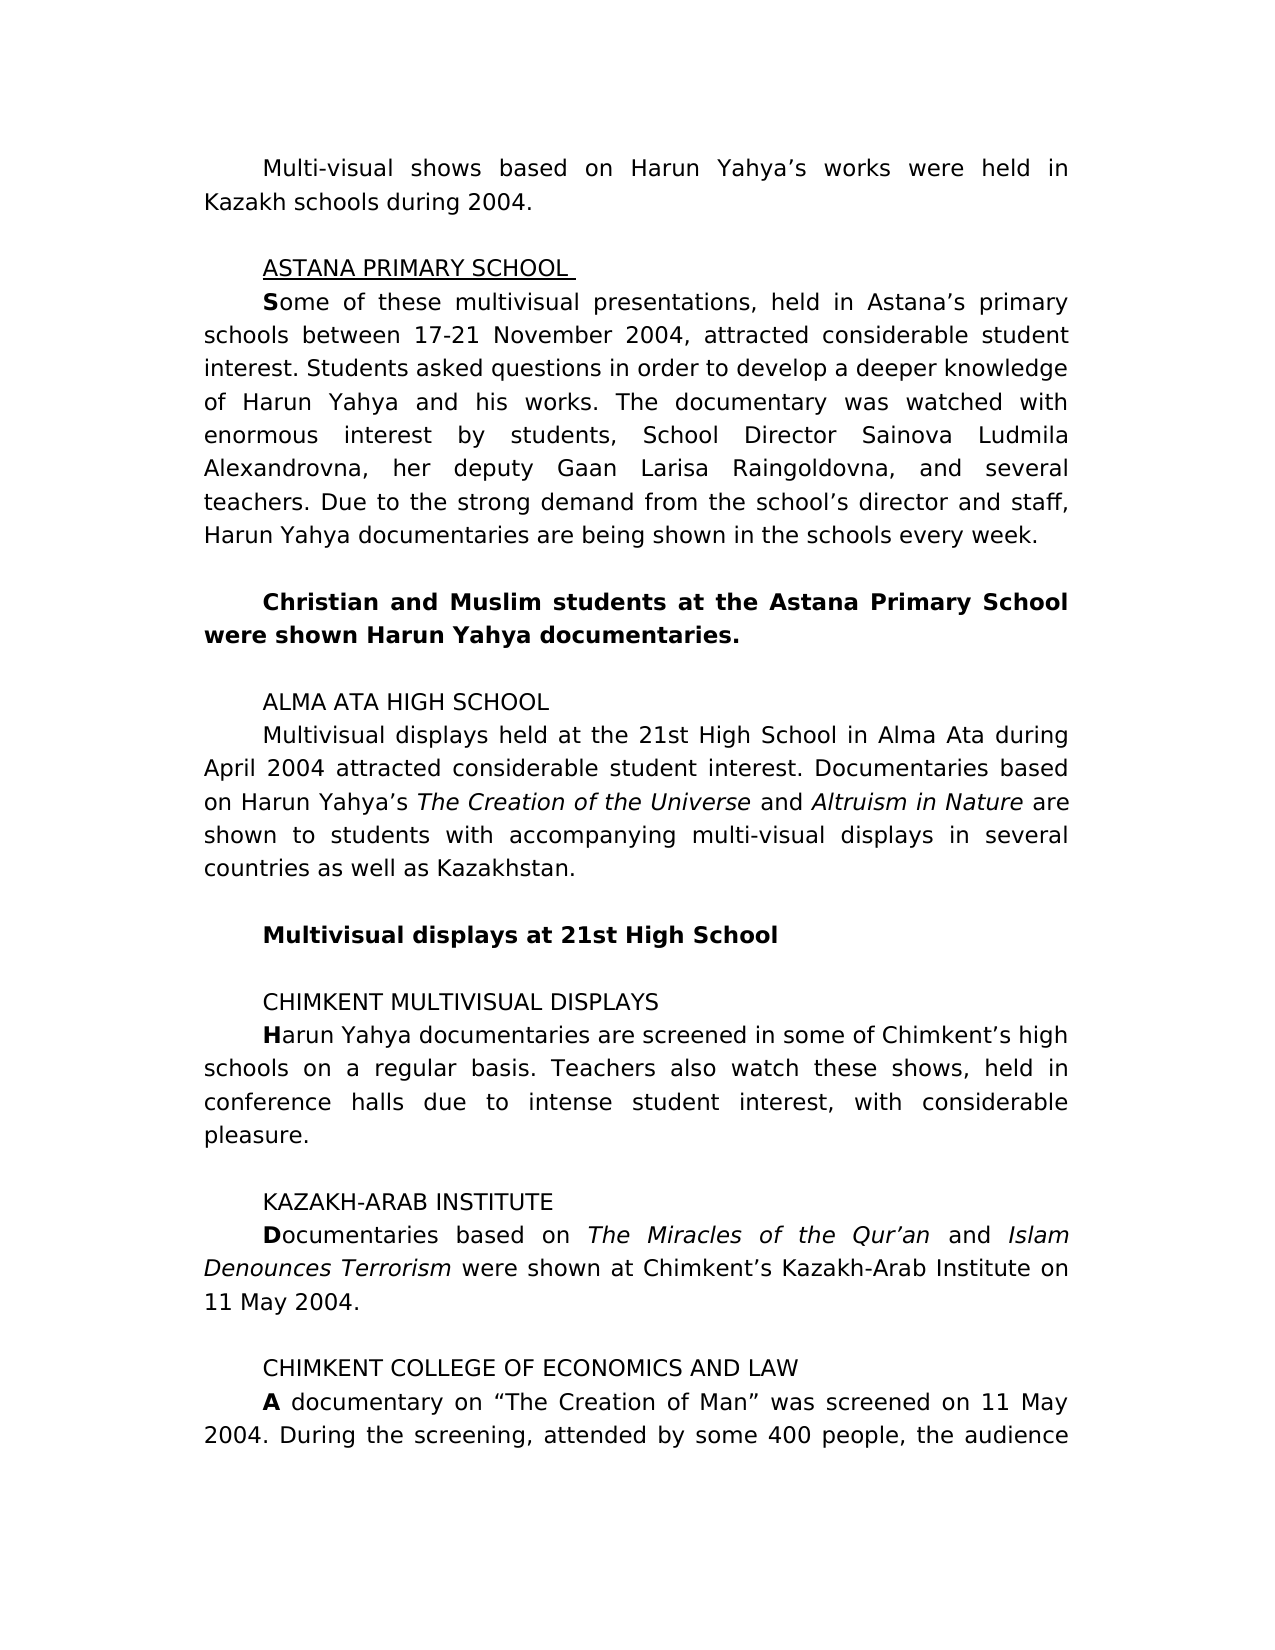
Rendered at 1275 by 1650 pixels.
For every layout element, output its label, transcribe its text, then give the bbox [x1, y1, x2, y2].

text Harun Yahya documentaries are screened in some of Chimkent’s high schools on a regular basis. Teachers also watch these shows, held in conference halls due to intense student interest, with considerable pleasure. [203, 1017, 1070, 1150]
text ASTANA PRIMARY SCHOOL [203, 250, 1070, 283]
text Multi-visual shows based on Harun Yahya’s works were held in Kazakh schools during 2004. [203, 150, 1070, 217]
text Some of these multivisual presentations, held in Astana’s primary schools between 17-21 November 2004, attracted considerable student interest. Students asked questions in order to develop a deeper knowledge of Harun Yahya and his works. The documentary was watched with enormous interest by students, School Director Sainova Ludmila Alexandrovna, her deputy Gaan Larisa Raingoldovna, and several teachers. Due to the strong demand from the school’s director and staff, Harun Yahya documentaries are being shown in the schools every week. [203, 283, 1070, 550]
text KAZAKH-ARAB INSTITUTE [203, 1183, 1070, 1217]
text ALMA ATA HIGH SCHOOL [203, 683, 1070, 717]
text CHIMKENT MULTIVISUAL DISPLAYS [203, 983, 1070, 1017]
text Christian and Muslim students at the Astana Primary School were shown Harun Yahya documentaries. [203, 583, 1070, 650]
text Multivisual displays at 21st High School [203, 917, 1070, 950]
text A documentary on “The Creation of Man” was screened on 11 May 2004. During the screening, attended by some 400 people, the audience [203, 1383, 1070, 1450]
text CHIMKENT COLLEGE OF ECONOMICS AND LAW [203, 1350, 1070, 1383]
text Multivisual displays held at the 21st High School in Alma Ata during April 2004 attracted considerable student interest. Documentaries based on Harun Yahya’s The Creation of the Universe and Altruism in Nature are shown to students with accompanying multi-visual displays in several countries as well as Kazakhstan. [203, 717, 1070, 883]
text Documentaries based on The Miracles of the Qur’an and Islam Denounces Terrorism were shown at Chimkent’s Kazakh-Arab Institute on 11 May 2004. [203, 1217, 1070, 1317]
